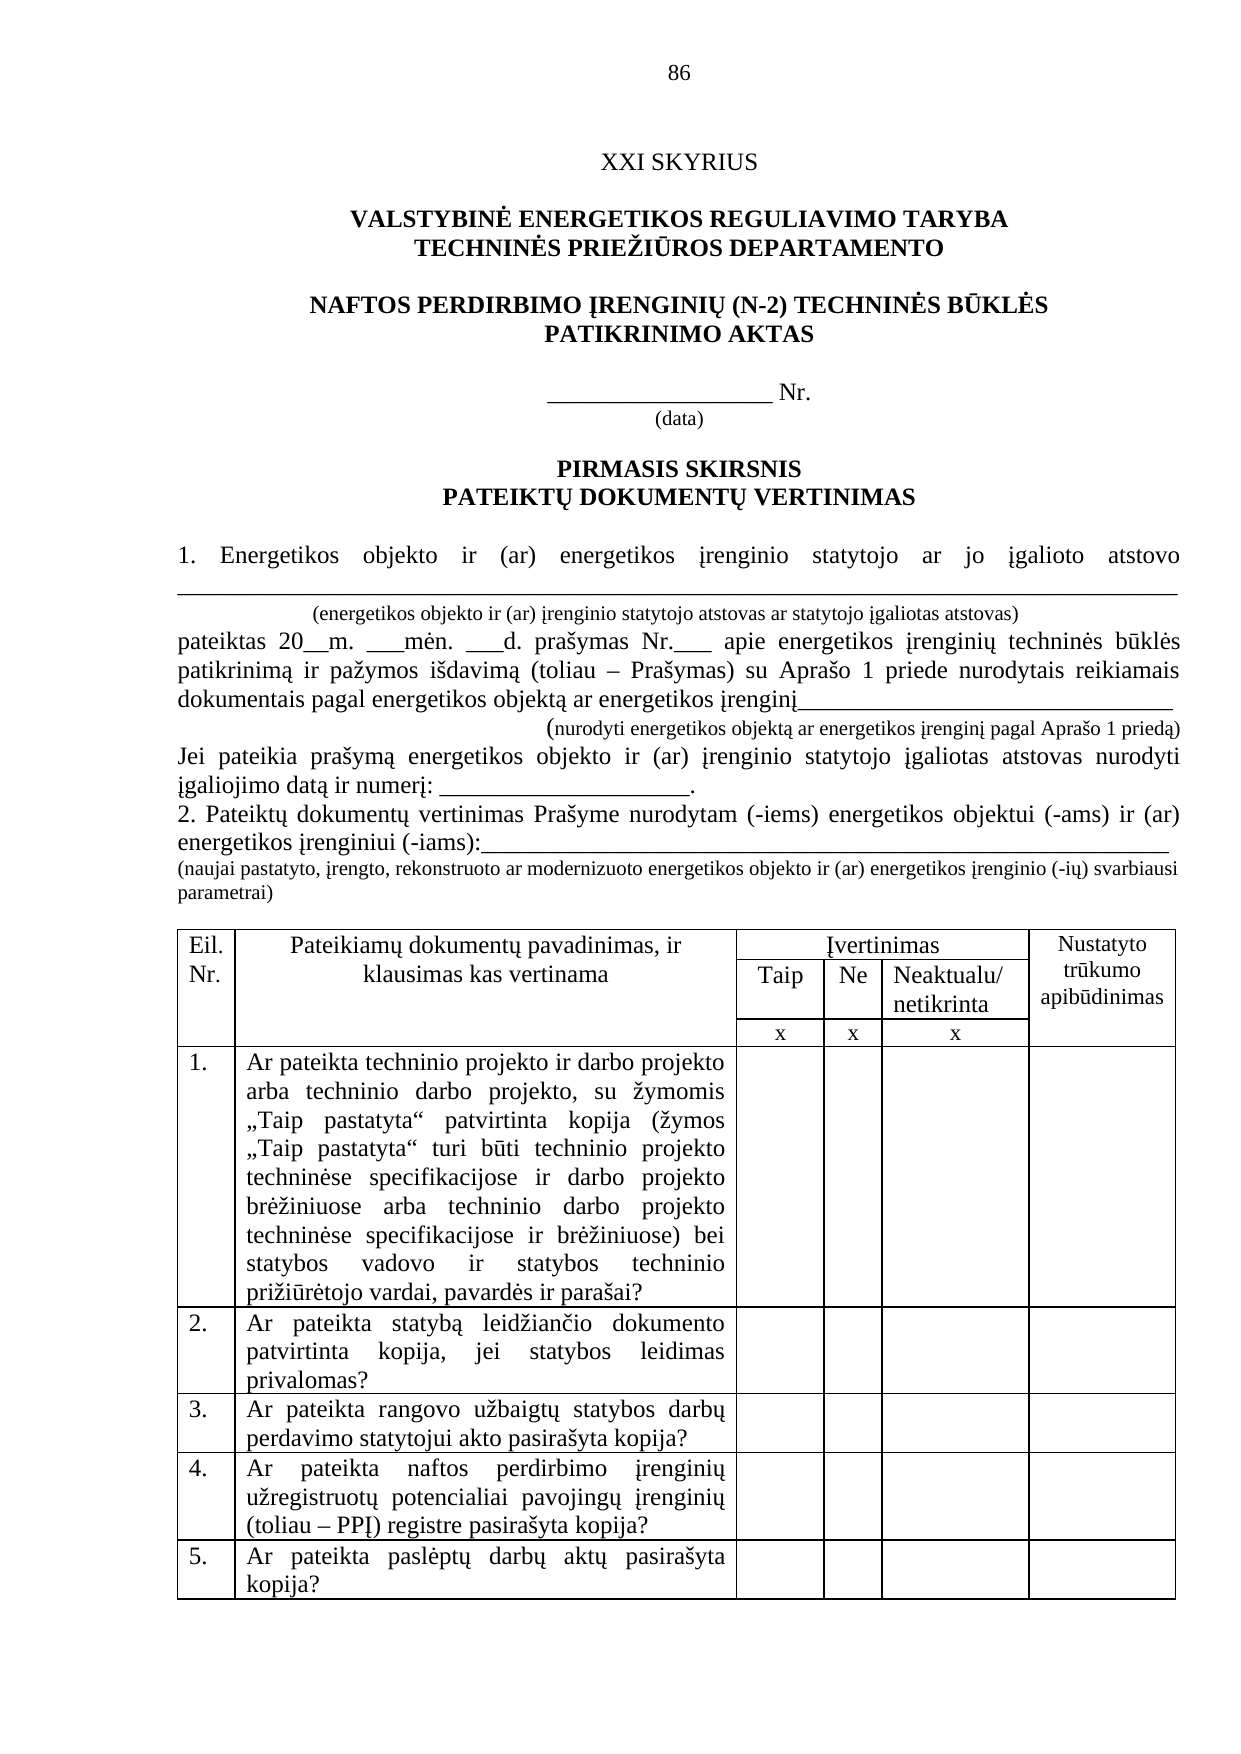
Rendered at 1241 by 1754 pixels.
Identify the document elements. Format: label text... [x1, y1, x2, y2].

text Jei pateikia prašymą energetikos objekto ir (ar) įrenginio statytojo įgaliotas atstovas nurodyti įgaliojimo datą ir numerį: ____________________. [177, 741, 1181, 799]
table_cell [737, 1541, 823, 1598]
table_cell Neaktualu/ netikrinta [883, 960, 1028, 1018]
text PATEIKTŲ DOKUMENTŲ VERTINIMAS [177, 482, 1181, 511]
table_cell [236, 1018, 736, 1046]
table_cell [825, 1308, 881, 1392]
text (naujai pastatyto, įrengto, rekonstruoto ar modernizuoto energetikos objekto ir (ar) energetikos įrenginio (-ių) svarbiausi parametrai) [177, 856, 1181, 904]
text VALSTYBINĖ ENERGETIKOS REGULIAVIMO TARYBA [177, 204, 1181, 233]
table_cell Ar pateikta naftos perdirbimo įrenginių užregistruotų potencialiai pavojingų įrenginių (toliau – PPĮ) registre pasirašyta kopija? [236, 1453, 736, 1539]
table_cell [737, 1308, 823, 1392]
table_cell Ar pateikta rangovo užbaigtų statybos darbų perdavimo statytojui akto pasirašyta kopija? [236, 1394, 736, 1451]
table_cell [737, 1047, 823, 1306]
table_cell [883, 1453, 1028, 1539]
table_cell [883, 1047, 1028, 1306]
table_header Nustatyto trūkumo apibūdinimas [1030, 930, 1175, 1046]
table_cell 2. [178, 1308, 234, 1392]
text 1. Energetikos objekto ir (ar) energetikos įrenginio statytojo ar jo įgalioto atstovo ________________________________________________________________________________ (energetikos objekto ir (ar) įrenginio statytojo atstovas ar statytojo įgaliotas atstovas) [177, 540, 1181, 626]
table_cell 3. [178, 1394, 234, 1451]
table_cell x [883, 1020, 1028, 1046]
text PATIKRINIMO AKTAS [177, 319, 1181, 348]
table_cell Ne [825, 960, 881, 1018]
table_cell [1030, 1047, 1175, 1306]
table_header Pateikiamų dokumentų pavadinimas, ir klausimas kas vertinama [236, 930, 736, 1018]
text NAFTOS PERDIRBIMO ĮRENGINIŲ (N-2) TECHNINĖS BŪKLĖS [177, 291, 1181, 319]
table_cell x [737, 1020, 823, 1046]
text pateiktas 20__m. ___mėn. ___d. prašymas Nr.___ apie energetikos įrenginių techninės būklės patikrinimą ir pažymos išdavimą (toliau – Prašymas) su Aprašo 1 priede nurodytais reikiamais dokumentais pagal energetikos objektą ar energetikos įrenginį______________________________ [177, 626, 1181, 712]
table_cell 1. [178, 1047, 234, 1306]
text PIRMASIS SKIRSNIS [177, 454, 1181, 482]
table_cell [825, 1453, 881, 1539]
table_cell Ar pateikta paslėptų darbų aktų pasirašyta kopija? [236, 1541, 736, 1598]
table_cell Taip [737, 960, 823, 1018]
table_cell [1030, 1453, 1175, 1539]
table_cell [825, 1394, 881, 1451]
table_cell [883, 1308, 1028, 1392]
table_cell [883, 1541, 1028, 1598]
table_cell Ar pateikta techninio projekto ir darbo projekto arba techninio darbo projekto, su žymomis „Taip pastatyta“ patvirtinta kopija (žymos „Taip pastatyta“ turi būti techninio projekto techninėse specifikacijose ir darbo projekto brėžiniuose arba techninio darbo projekto techninėse specifikacijose ir brėžiniuose) bei statybos vadovo ir statybos techninio prižiūrėtojo vardai, pavardės ir parašai? [236, 1047, 736, 1306]
text 2. Pateiktų dokumentų vertinimas Prašyme nurodytam (-iems) energetikos objektui (-ams) ir (ar) energetikos įrenginiui (-iams):_______________________________________________________ [177, 799, 1181, 856]
table_header Įvertinimas [737, 930, 1028, 959]
table_cell [1030, 1308, 1175, 1392]
table_cell Ar pateikta statybą leidžiančio dokumento patvirtinta kopija, jei statybos leidimas privalomas? [236, 1308, 736, 1392]
text XXI SKYRIUS [177, 147, 1181, 176]
text (data) [177, 406, 1181, 430]
table_cell [1030, 1394, 1175, 1451]
table_cell 5. [178, 1541, 234, 1598]
table_cell [737, 1453, 823, 1539]
text __________________ Nr. [177, 377, 1181, 406]
table_header Eil. Nr. [178, 930, 234, 1046]
table_cell [737, 1394, 823, 1451]
table_cell [825, 1047, 881, 1306]
table_cell [883, 1394, 1028, 1451]
text (nurodyti energetikos objektą ar energetikos įrenginį pagal Aprašo 1 priedą) [177, 712, 1181, 741]
text TECHNINĖS PRIEŽIŪROS DEPARTAMENTO [177, 233, 1181, 262]
table_cell [1030, 1541, 1175, 1598]
table_cell 4. [178, 1453, 234, 1539]
table_cell [825, 1541, 881, 1598]
table_cell x [825, 1020, 881, 1046]
